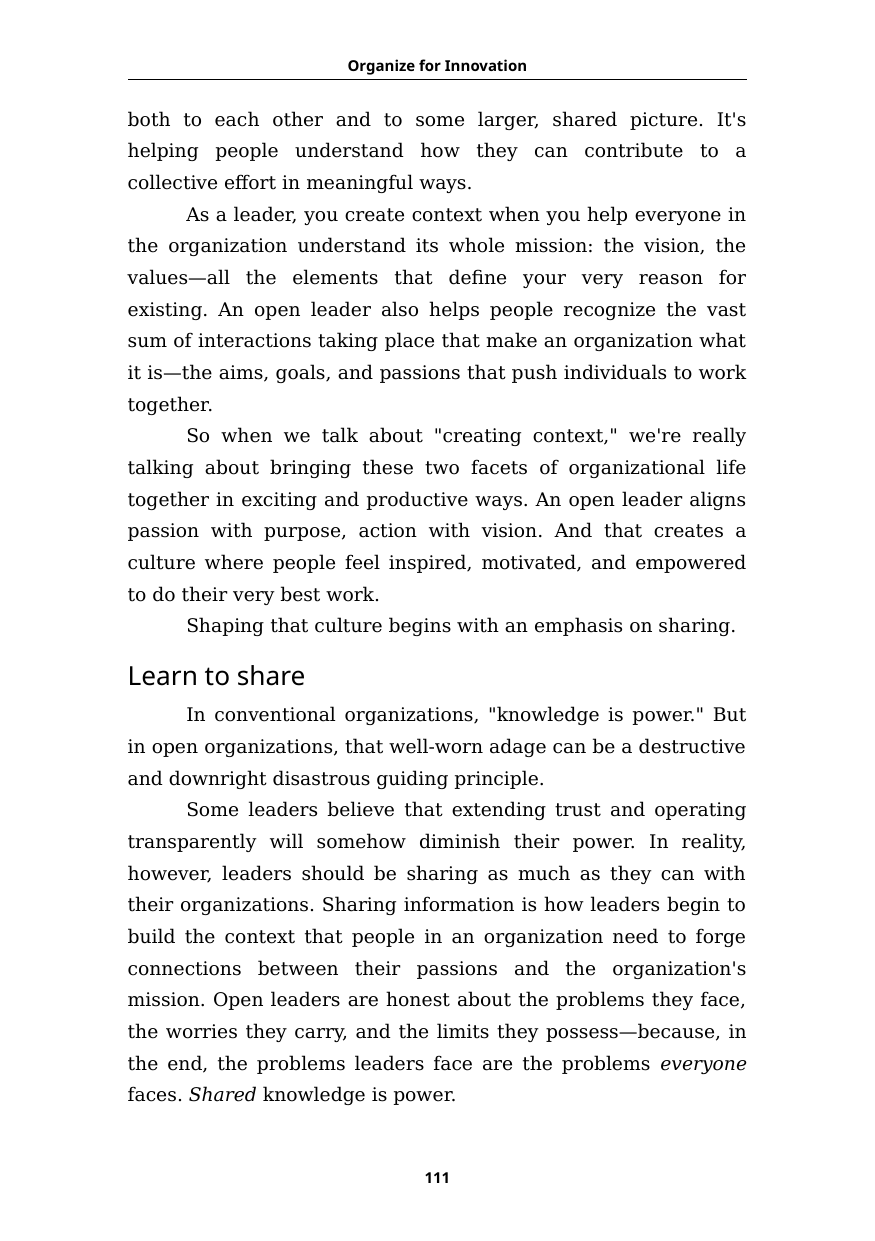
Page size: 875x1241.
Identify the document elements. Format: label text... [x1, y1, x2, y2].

text Some leaders believe that extending trust and operating transparently will somehow diminish their power. In reality, however, leaders should be sharing as much as they can with their organizations. Sharing information is how leaders begin to build the context that people in an organization need to forge connections between their passions and the organization's mission. Open leaders are honest about the problems they face, the worries they carry, and the limits they possess—because, in the end, the problems leaders face are the problems everyone faces. Shared knowledge is power. [127, 799, 747, 1106]
text As a leader, you create context when you help everyone in the organization understand its whole mission: the vision, the values—all the elements that define your very reason for existing. An open leader also helps people recognize the vast sum of interactions taking place that make an organization what it is—the aims, goals, and passions that push individuals to work together. [127, 204, 747, 416]
subtitle Learn to share [127, 662, 747, 692]
text So when we talk about "creating context," we're really talking about bringing these two facets of organizational life together in exciting and productive ways. An open leader aligns passion with purpose, action with vision. And that creates a culture where people feel inspired, motivated, and empowered to do their very best work. [127, 425, 747, 606]
text In conventional organizations, "knowledge is power." But in open organizations, that well-worn adage can be a destructive and downright disastrous guiding principle. [127, 704, 747, 790]
text Shaping that culture begins with an emphasis on sharing. [127, 615, 747, 637]
text both to each other and to some larger, shared picture. It's helping people understand how they can contribute to a collective effort in meaningful ways. [127, 109, 747, 194]
